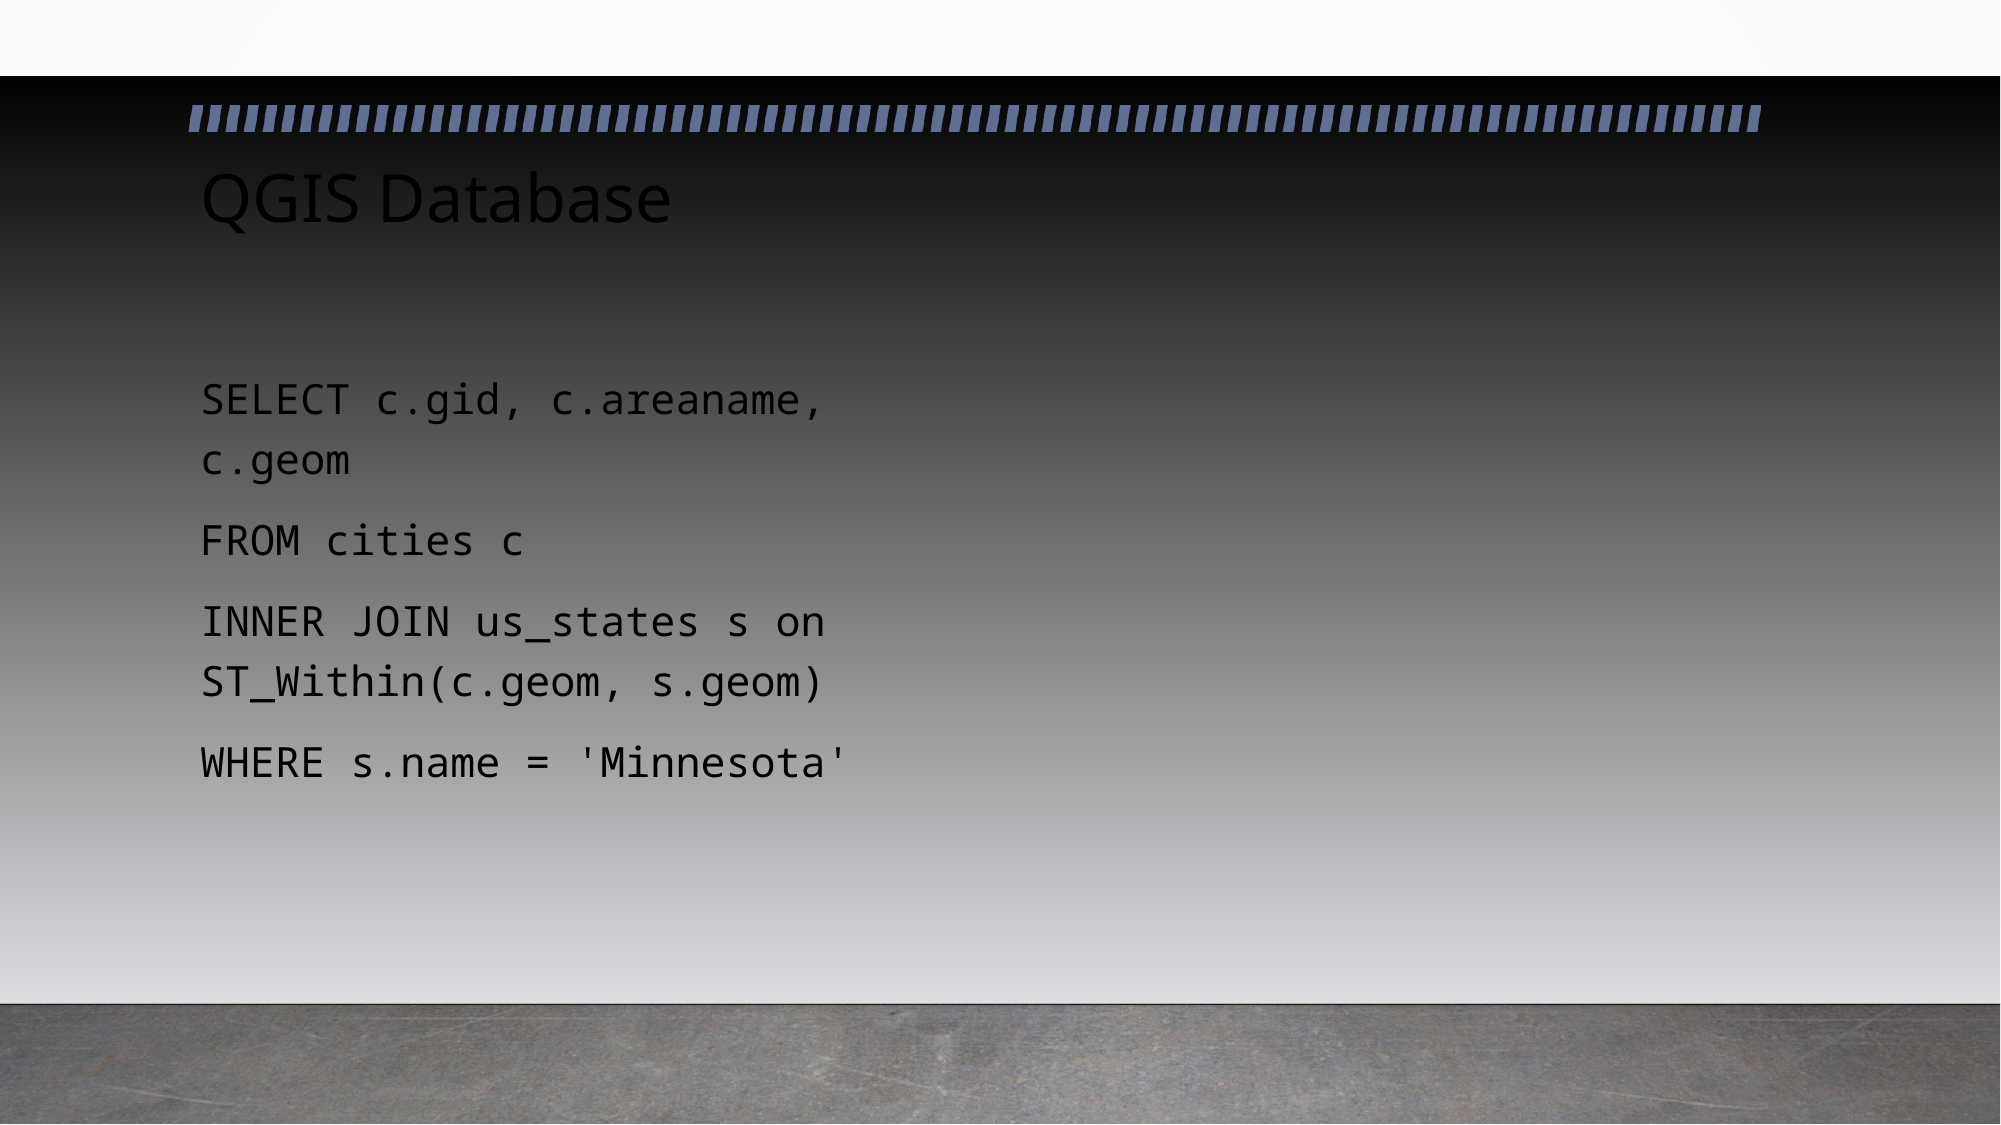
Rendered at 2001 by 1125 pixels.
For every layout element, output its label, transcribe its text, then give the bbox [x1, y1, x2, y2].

list SELECT c.gid, c.areaname, c.geom FROM cities c INNER JOIN us_states s on ST_Within(c.geom, s.geom) WHERE s.name = 'Minnesota' [185, 355, 948, 896]
title QGIS Database [185, 157, 1762, 331]
